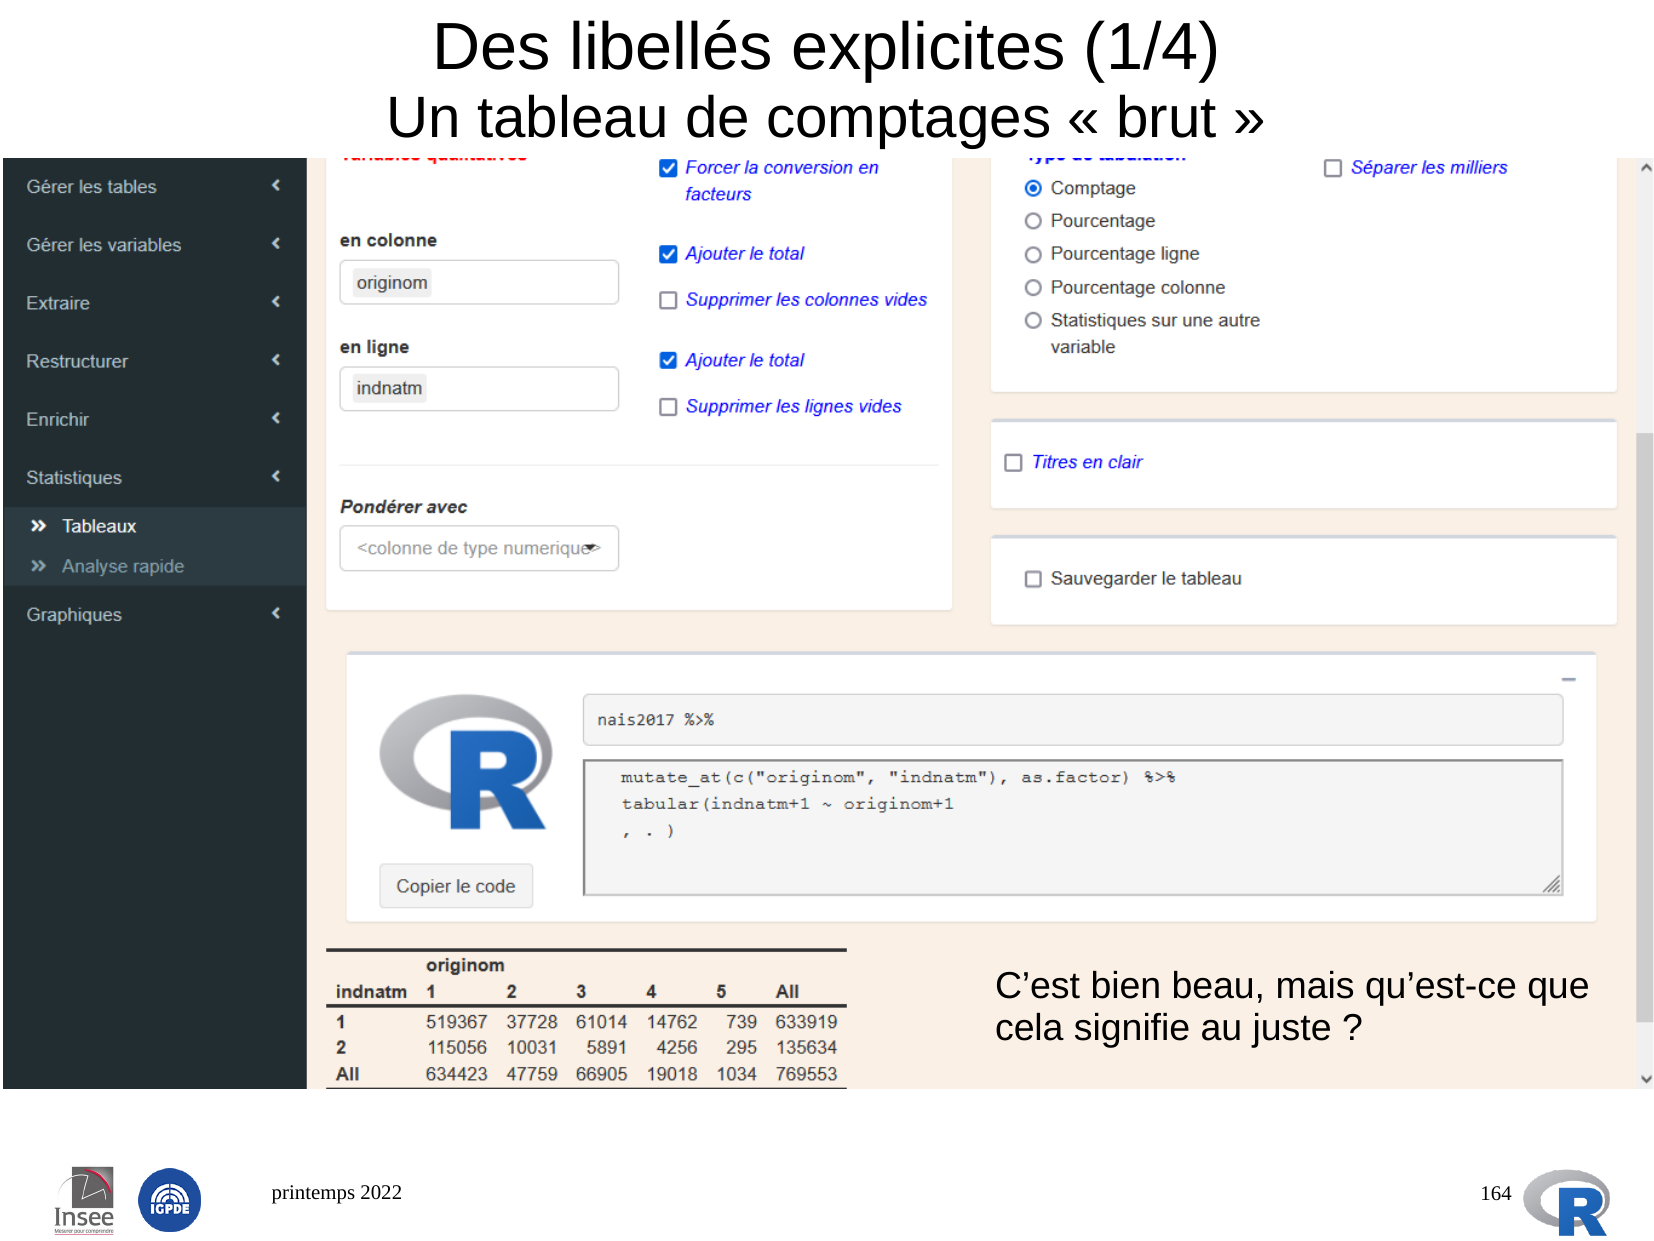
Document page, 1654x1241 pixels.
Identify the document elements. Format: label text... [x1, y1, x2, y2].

picture [47, 1163, 120, 1236]
picture [1523, 1169, 1610, 1236]
title Des libellés explicites (1/4) Un tableau de comptages « brut » [82, 0, 1571, 159]
picture [138, 1168, 201, 1232]
picture [3, 158, 1654, 1089]
text_box C’est bien beau, mais qu’est-ce que cela signifie au juste ? [980, 956, 1605, 1056]
